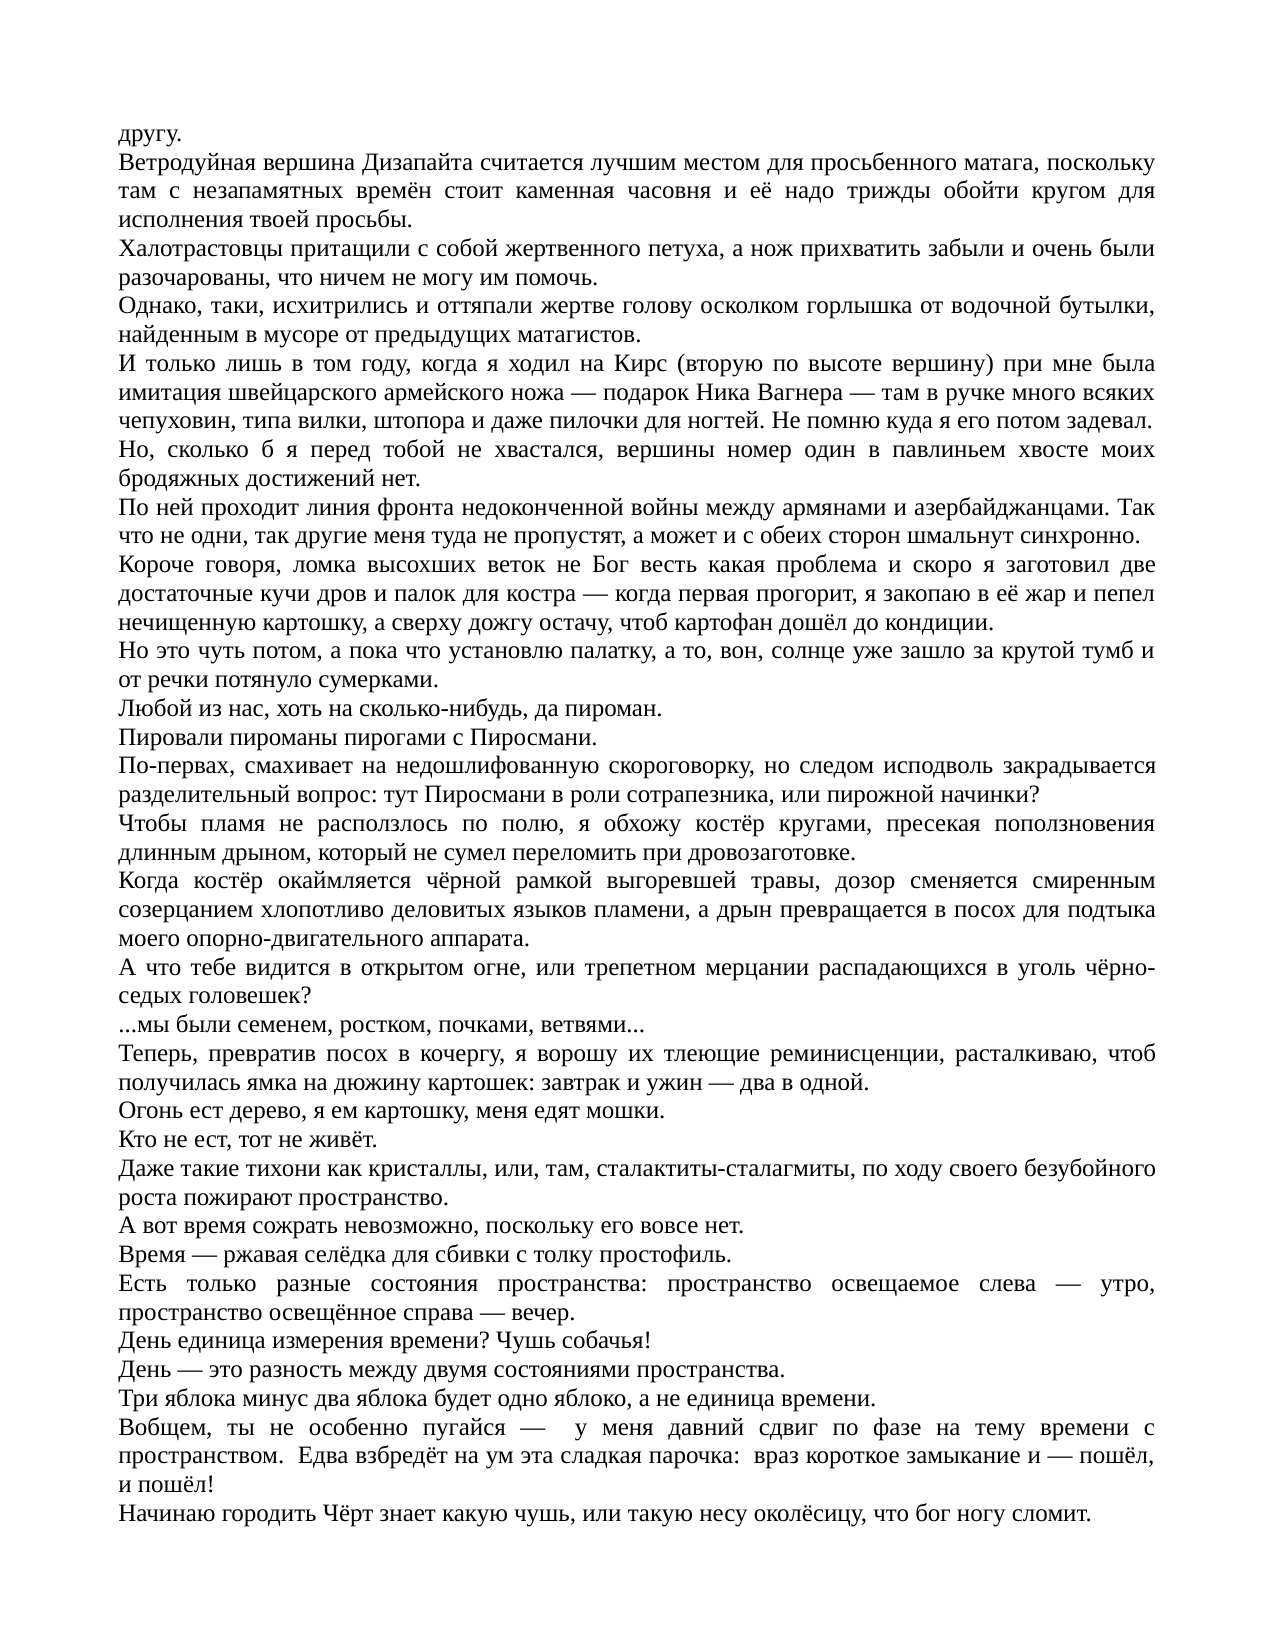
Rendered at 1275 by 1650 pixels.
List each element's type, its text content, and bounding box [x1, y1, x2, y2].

text Три яблока минус два яблока будет одно яблоко, а не единица времени. [118, 1383, 1157, 1412]
text А вот время сожрать невозможно, поскольку его вовсе нет. [118, 1211, 1157, 1239]
text Даже такие тихони как кристаллы, или, там, сталактиты-сталагмиты, по ходу своего безубойного роста пожирают пространство. [118, 1153, 1157, 1211]
text Но, сколько б я перед тобой не хвастался, вершины номер один в павлиньем хвосте моих бродяжных достижений нет. [118, 434, 1157, 492]
text Но это чуть потом, а пока что установлю палатку, а то, вон, солнце уже зашло за крутой тумб и от речки потянуло сумерками. [118, 636, 1157, 693]
text Любой из нас, хоть на сколько-нибудь, да пироман. [118, 693, 1157, 722]
text другу. [118, 118, 1157, 147]
text По-первах, смахивает на недошлифованную скороговорку, но следом исподволь закрадывается разделительный вопрос: тут Пиросмани в роли сотрапезника, или пирожной начинки? [118, 751, 1157, 808]
text День — это разность между двумя состояниями пространства. [118, 1354, 1157, 1383]
text Теперь, превратив посох в кочергу, я ворошу их тлеющие реминисценции, расталкиваю, чтоб получилась ямка на дюжину картошек: завтрак и ужин — два в одной. [118, 1038, 1157, 1096]
text Чтобы пламя не расползлось по полю, я обхожу костёр кругами, пресекая поползновения длинным дрыном, который не сумел переломить при дровозаготовке. [118, 808, 1157, 866]
text Ветродуйная вершина Дизапайта считается лучшим местом для просьбенного матага, поскольку там с незапамятных времён стоит каменная часовня и её надо трижды обойти кругом для исполнения твоей просьбы. [118, 147, 1157, 233]
text Халотрастовцы притащили с собой жертвенного петуха, а нож прихватить забыли и очень были разочарованы, что ничем не могу им помочь. [118, 233, 1157, 291]
text Когда костёр окаймляется чёрной рамкой выгоревшей травы, дозор сменяется смиренным созерцанием хлопотливо деловитых языков пламени, а дрын превращается в посох для подтыка моего опорно-двигательного аппарата. [118, 866, 1157, 952]
text Короче говоря, ломка высохших веток не Бог весть какая проблема и скоро я заготовил две достаточные кучи дров и палок для костра — когда первая прогорит, я закопаю в её жар и пепел нечищенную картошку, а сверху дожгу остачу, чтоб картофан дошёл до кондиции. [118, 549, 1157, 636]
text А что тебе видится в открытом огне, или трепетном мерцании распадающихся в уголь чёрно-седых головешек? [118, 952, 1157, 1009]
text По ней проходит линия фронта недоконченной войны между армянами и азербайджанцами. Так что не одни, так другие меня туда не пропустят, а может и с обеих сторон шмальнут синхронно. [118, 492, 1157, 549]
text ...мы были семенем, ростком, почками, ветвями... [118, 1009, 1157, 1038]
text Вобщем, ты не особенно пугайся — у меня давний сдвиг по фазе на тему времени с пространством. Едва взбредёт на ум эта сладкая парочка: враз короткое замыкание и — пошёл, и пошёл! [118, 1412, 1157, 1498]
text Начинаю городить Чёрт знает какую чушь, или такую несу околёсицу, что бог ногу сломит. [118, 1498, 1157, 1527]
text Однако, таки, исхитрились и оттяпали жертве голову осколком горлышка от водочной бутылки, найденным в мусоре от предыдущих матагистов. [118, 291, 1157, 348]
text И только лишь в том году, когда я ходил на Кирс (вторую по высоте вершину) при мне была имитация швейцарского армейского ножа — подарок Ника Вагнера — там в ручке много всяких чепуховин, типа вилки, штопора и даже пилочки для ногтей. Не помню куда я его потом задевал. [118, 348, 1157, 434]
text Огонь ест дерево, я ем картошку, меня едят мошки. [118, 1096, 1157, 1124]
text Пировали пироманы пирогами с Пиросмани. [118, 722, 1157, 751]
text Есть только разные состояния пространства: пространство освещаемое слева — утро, пространство освещённое справа — вечер. [118, 1268, 1157, 1326]
text День единица измерения времени? Чушь собачья! [118, 1326, 1157, 1354]
text Время — ржавая селёдка для сбивки с толку простофиль. [118, 1239, 1157, 1268]
text Кто не ест, тот не живёт. [118, 1124, 1157, 1153]
